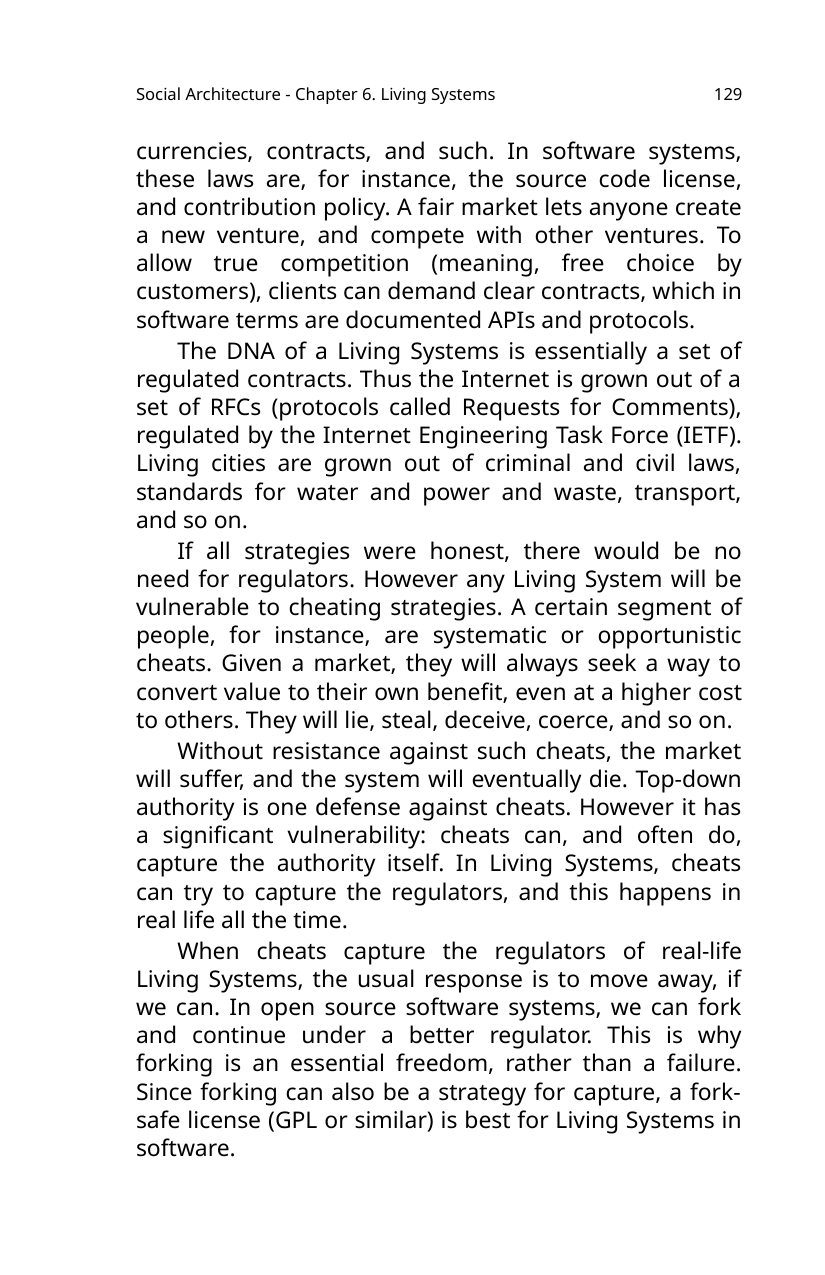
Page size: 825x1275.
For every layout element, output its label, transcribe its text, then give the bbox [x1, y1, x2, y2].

text currencies, contracts, and such. In software systems, these laws are, for instance, the source code license, and contribution policy. A fair market lets anyone create a new venture, and compete with other ventures. To allow true competition (meaning, free choice by customers), clients can demand clear contracts, which in software terms are documented APIs and protocols. [136, 135, 742, 335]
text The DNA of a Living Systems is essentially a set of regulated contracts. Thus the Internet is grown out of a set of RFCs (protocols called Requests for Comments), regulated by the Internet Engineering Task Force (IETF). Living cities are grown out of criminal and civil laws, standards for water and power and waste, transport, and so on. [136, 335, 742, 535]
text Without resistance against such cheats, the market will suffer, and the system will eventually die. Top-down authority is one defense against cheats. However it has a significant vulnerability: cheats can, and often do, capture the authority itself. In Living Systems, cheats can try to capture the regulators, and this happens in real life all the time. [136, 735, 742, 935]
text If all strategies were honest, there would be no need for regulators. However any Living System will be vulnerable to cheating strategies. A certain segment of people, for instance, are systematic or opportunistic cheats. Given a market, they will always seek a way to convert value to their own benefit, even at a higher cost to others. They will lie, steal, deceive, coerce, and so on. [136, 535, 742, 735]
text When cheats capture the regulators of real-life Living Systems, the usual response is to move away, if we can. In open source software systems, we can fork and continue under a better regulator. This is why forking is an essential freedom, rather than a failure. Since forking can also be a strategy for capture, a fork-safe license (GPL or similar) is best for Living Systems in software. [136, 935, 742, 1163]
